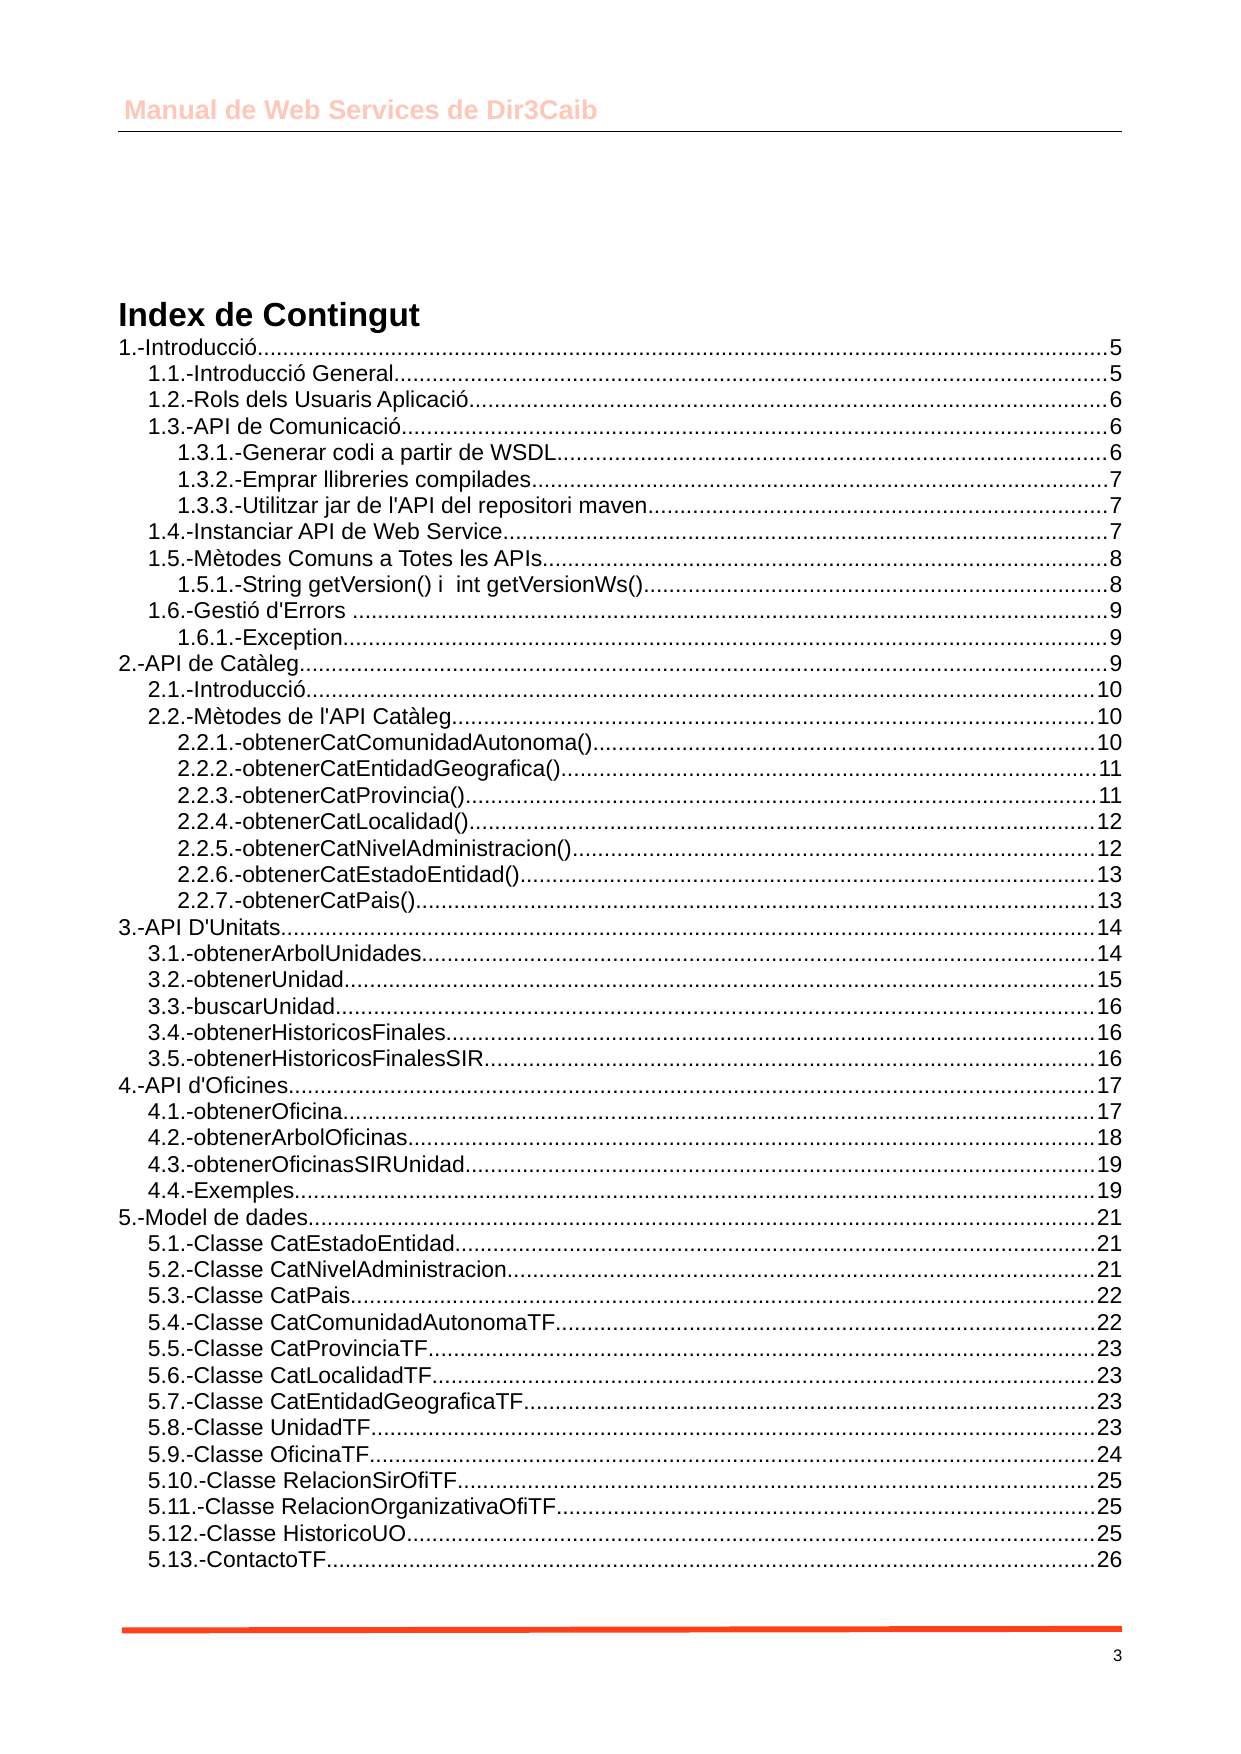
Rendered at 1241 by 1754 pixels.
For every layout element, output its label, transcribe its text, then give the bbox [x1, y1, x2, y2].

text 2.2.-Mètodes de l'API Catàleg 10 [148, 703, 1122, 729]
text 5.5.-Classe CatProvinciaTF 23 [148, 1335, 1122, 1362]
text 5.-Model de dades 21 [118, 1203, 1122, 1230]
text 3.1.-obtenerArbolUnidades 14 [148, 940, 1122, 966]
text 4.4.-Exemples 19 [148, 1177, 1122, 1203]
text 2.2.4.-obtenerCatLocalidad() 12 [177, 808, 1122, 834]
text 5.1.-Classe CatEstadoEntidad 21 [148, 1230, 1122, 1256]
text 5.3.-Classe CatPais 22 [148, 1282, 1122, 1309]
text 5.12.-Classe HistoricoUO 25 [148, 1520, 1122, 1546]
text 1.5.-Mètodes Comuns a Totes les APIs 8 [148, 544, 1122, 571]
text 4.2.-obtenerArbolOficinas 18 [148, 1124, 1122, 1151]
text 5.11.-Classe RelacionOrganizativaOfiTF 25 [148, 1493, 1122, 1520]
text 2.1.-Introducció 10 [148, 676, 1122, 703]
text 2.-API de Catàleg 9 [118, 650, 1122, 676]
text 4.-API d'Oficines 17 [118, 1072, 1122, 1098]
text 5.10.-Classe RelacionSirOfiTF 25 [148, 1467, 1122, 1493]
text 1.2.-Rols dels Usuaris Aplicació 6 [148, 386, 1122, 413]
text 3.3.-buscarUnidad 16 [148, 993, 1122, 1019]
text 5.2.-Classe CatNivelAdministracion 21 [148, 1256, 1122, 1282]
text 2.2.7.-obtenerCatPais() 13 [177, 887, 1122, 913]
text 5.7.-Classe CatEntidadGeograficaTF 23 [148, 1388, 1122, 1414]
text 1.3.1.-Generar codi a partir de WSDL 6 [177, 439, 1122, 466]
text 5.13.-ContactoTF 26 [148, 1546, 1122, 1572]
text 5.6.-Classe CatLocalidadTF 23 [148, 1362, 1122, 1388]
text 3.2.-obtenerUnidad 15 [148, 966, 1122, 993]
text 1.3.-API de Comunicació 6 [148, 413, 1122, 439]
subtitle Index de Contingut [118, 295, 1122, 334]
text 1.5.1.-String getVersion() i int getVersionWs() 8 [177, 571, 1122, 597]
text 1.-Introducció 5 [118, 334, 1122, 360]
text 1.3.3.-Utilitzar jar de l'API del repositori maven 7 [177, 492, 1122, 518]
text 2.2.2.-obtenerCatEntidadGeografica() 11 [177, 755, 1122, 782]
text 2.2.5.-obtenerCatNivelAdministracion() 12 [177, 834, 1122, 861]
text 3.-API D'Unitats 14 [118, 913, 1122, 940]
text 2.2.6.-obtenerCatEstadoEntidad() 13 [177, 861, 1122, 887]
text 1.3.2.-Emprar llibreries compilades 7 [177, 466, 1122, 492]
text 3.4.-obtenerHistoricosFinales 16 [148, 1019, 1122, 1045]
text 4.3.-obtenerOficinasSIRUnidad 19 [148, 1151, 1122, 1177]
text 4.1.-obtenerOficina 17 [148, 1098, 1122, 1124]
text 2.2.3.-obtenerCatProvincia() 11 [177, 782, 1122, 808]
text 1.4.-Instanciar API de Web Service 7 [148, 518, 1122, 544]
text 5.8.-Classe UnidadTF 23 [148, 1414, 1122, 1441]
text 5.9.-Classe OficinaTF 24 [148, 1441, 1122, 1467]
text 1.1.-Introducció General 5 [148, 360, 1122, 386]
text 1.6.-Gestió d'Errors 9 [148, 597, 1122, 624]
text 5.4.-Classe CatComunidadAutonomaTF 22 [148, 1309, 1122, 1335]
text 3.5.-obtenerHistoricosFinalesSIR 16 [148, 1045, 1122, 1072]
text 2.2.1.-obtenerCatComunidadAutonoma() 10 [177, 729, 1122, 755]
text 1.6.1.-Exception 9 [177, 624, 1122, 650]
